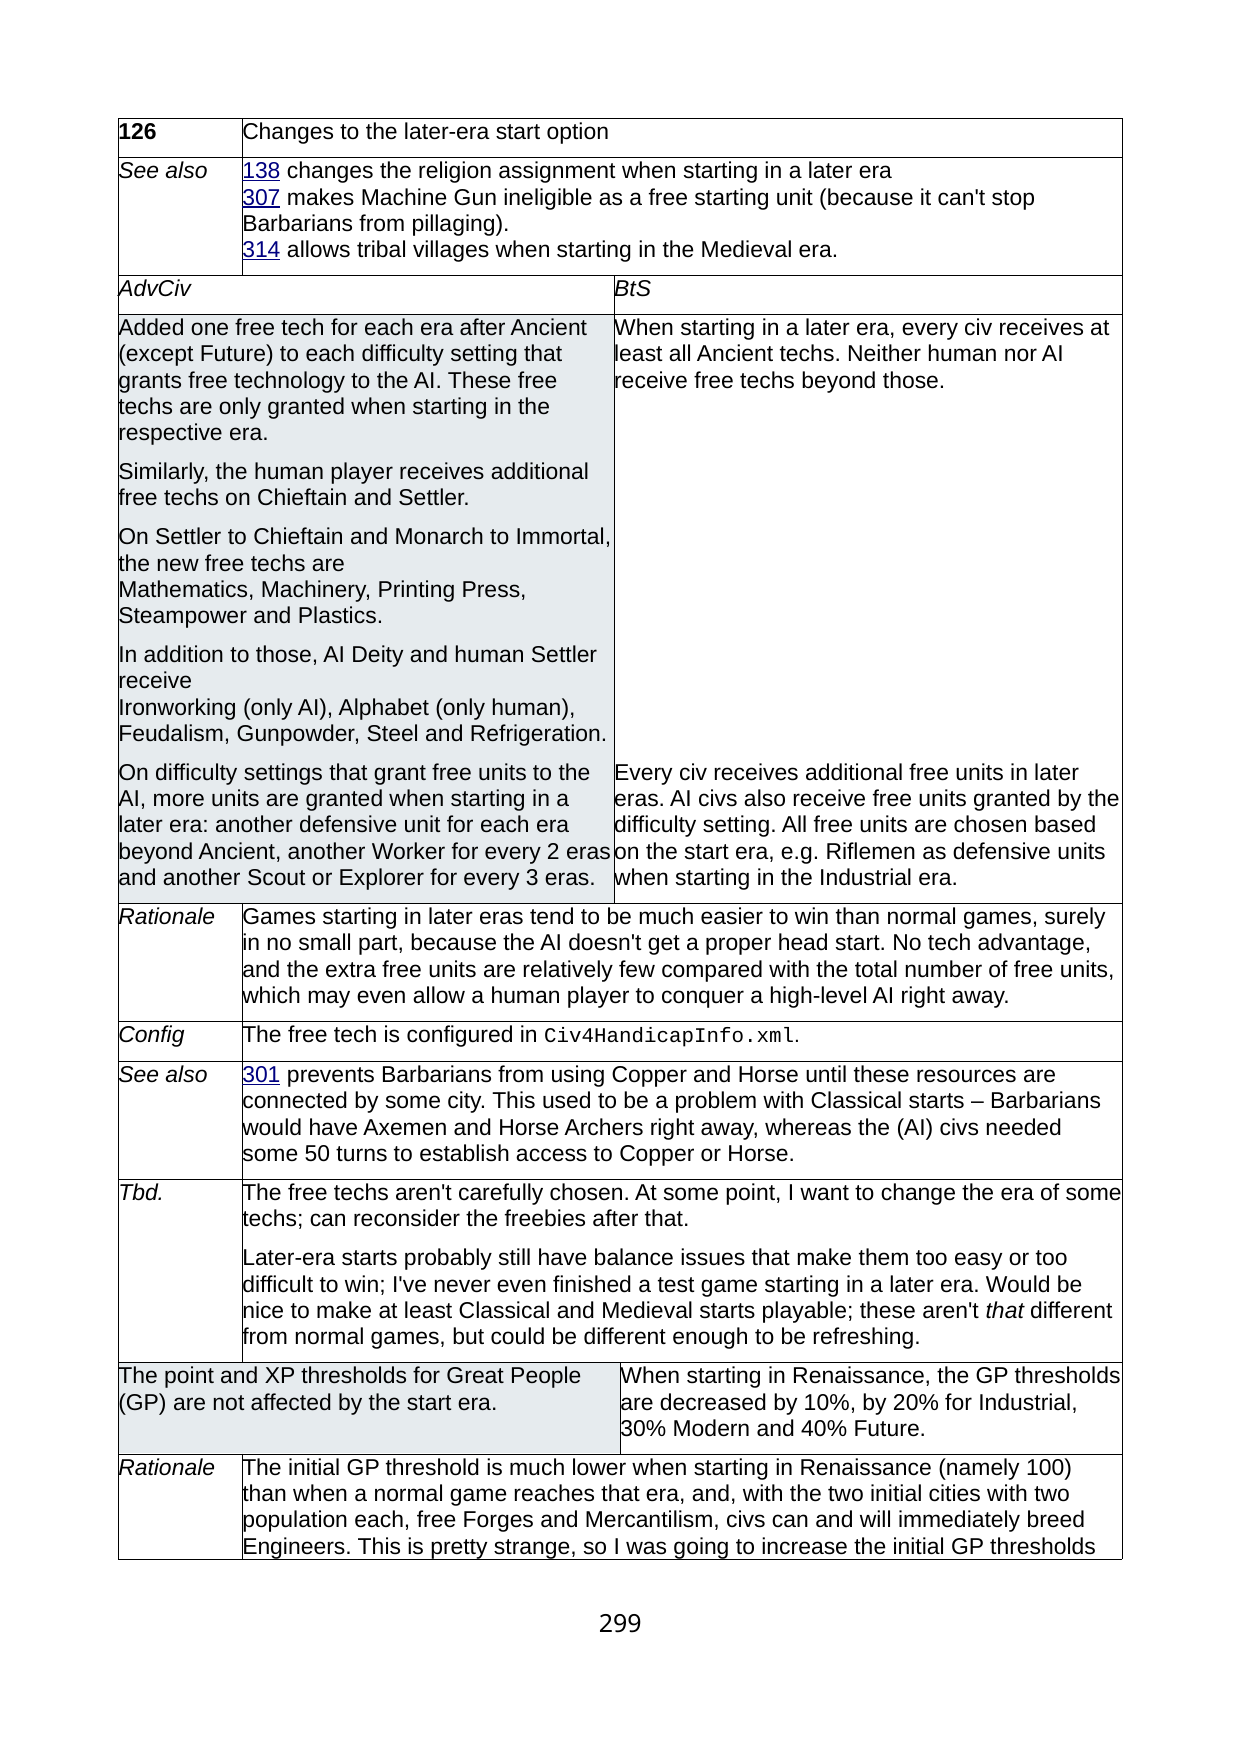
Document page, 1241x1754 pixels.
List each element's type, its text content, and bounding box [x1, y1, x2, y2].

table_cell The point and XP thresholds for Great People (GP) are not affected by the start era. [119, 1363, 620, 1453]
table_cell See also [119, 158, 242, 275]
table_cell Rationale [119, 1455, 242, 1559]
table_cell Games starting in later eras tend to be much easier to win than normal games, surely in no small part, because the AI doesn't get a proper head start. No tech advantage, and the extra free units are relatively few compared with the total number of free units, which may even allow a human player to conquer a high-level AI right away. [243, 904, 1122, 1021]
table_cell Config [119, 1022, 242, 1061]
table_cell The initial GP threshold is much lower when starting in Renaissance (namely 100) than when a normal game reaches that era, and, with the two initial cities with two population each, free Forges and Mercantilism, civs can and will immediately breed Engineers. This is pretty strange, so I was going to increase the initial GP thresholds [243, 1455, 1122, 1559]
table_cell The free tech is configured in Civ4HandicapInfo.xml. [243, 1022, 1122, 1061]
table_cell BtS [615, 276, 1122, 314]
table_header Changes to the later-era start option [243, 119, 1122, 157]
table_cell The free techs aren't carefully chosen. At some point, I want to change the era of some techs; can reconsider the freebies after that. Later-era starts probably still have balance issues that make them too easy or too difficult to win; I've never even finished a test game starting in a later era. Would be nice to make at least Classical and Medieval starts playable; these aren't that different from normal games, but could be different enough to be refreshing. [243, 1180, 1122, 1362]
table_cell 138 changes the religion assignment when starting in a later era 307 makes Machine Gun ineligible as a free starting unit (because it can't stop Barbarians from pillaging). 314 allows tribal villages when starting in the Medieval era. [243, 158, 1122, 275]
table_cell Added one free tech for each era after Ancient (except Future) to each difficulty setting that grants free technology to the AI. These free techs are only granted when starting in the respective era. Similarly, the human player receives additional free techs on Chieftain and Settler. On Settler to Chieftain and Monarch to Immortal, the new free techs are Mathematics, Machinery, Printing Press, Steampower and Plastics. In addition to those, AI Deity and human Settler receive Ironworking (only AI), Alphabet (only human), Feudalism, Gunpowder, Steel and Refrigeration. On difficulty settings that grant free units to the AI, more units are granted when starting in a later era: another defensive unit for each era beyond Ancient, another Worker for every 2 eras and another Scout or Explorer for every 3 eras. [119, 315, 614, 903]
table_cell See also [119, 1062, 242, 1179]
table_cell 301 prevents Barbarians from using Copper and Horse until these resources are connected by some city. This used to be a problem with Classical starts – Barbarians would have Axemen and Horse Archers right away, whereas the (AI) civs needed some 50 turns to establish access to Copper or Horse. [243, 1062, 1122, 1179]
table_cell AdvCiv [119, 276, 614, 314]
table_cell When starting in a later era, every civ receives at least all Ancient techs. Neither human nor AI receive free techs beyond those. Every civ receives additional free units in later eras. AI civs also receive free units granted by the difficulty setting. All free units are chosen based on the start era, e.g. Riflemen as defensive units when starting in the Industrial era. [615, 315, 1122, 903]
table_cell When starting in Renaissance, the GP thresholds are decreased by 10%, by 20% for Industrial, 30% Modern and 40% Future. [621, 1363, 1122, 1453]
table_header 126 [119, 119, 242, 157]
table_cell Tbd. [119, 1180, 242, 1362]
table_cell Rationale [119, 904, 242, 1021]
